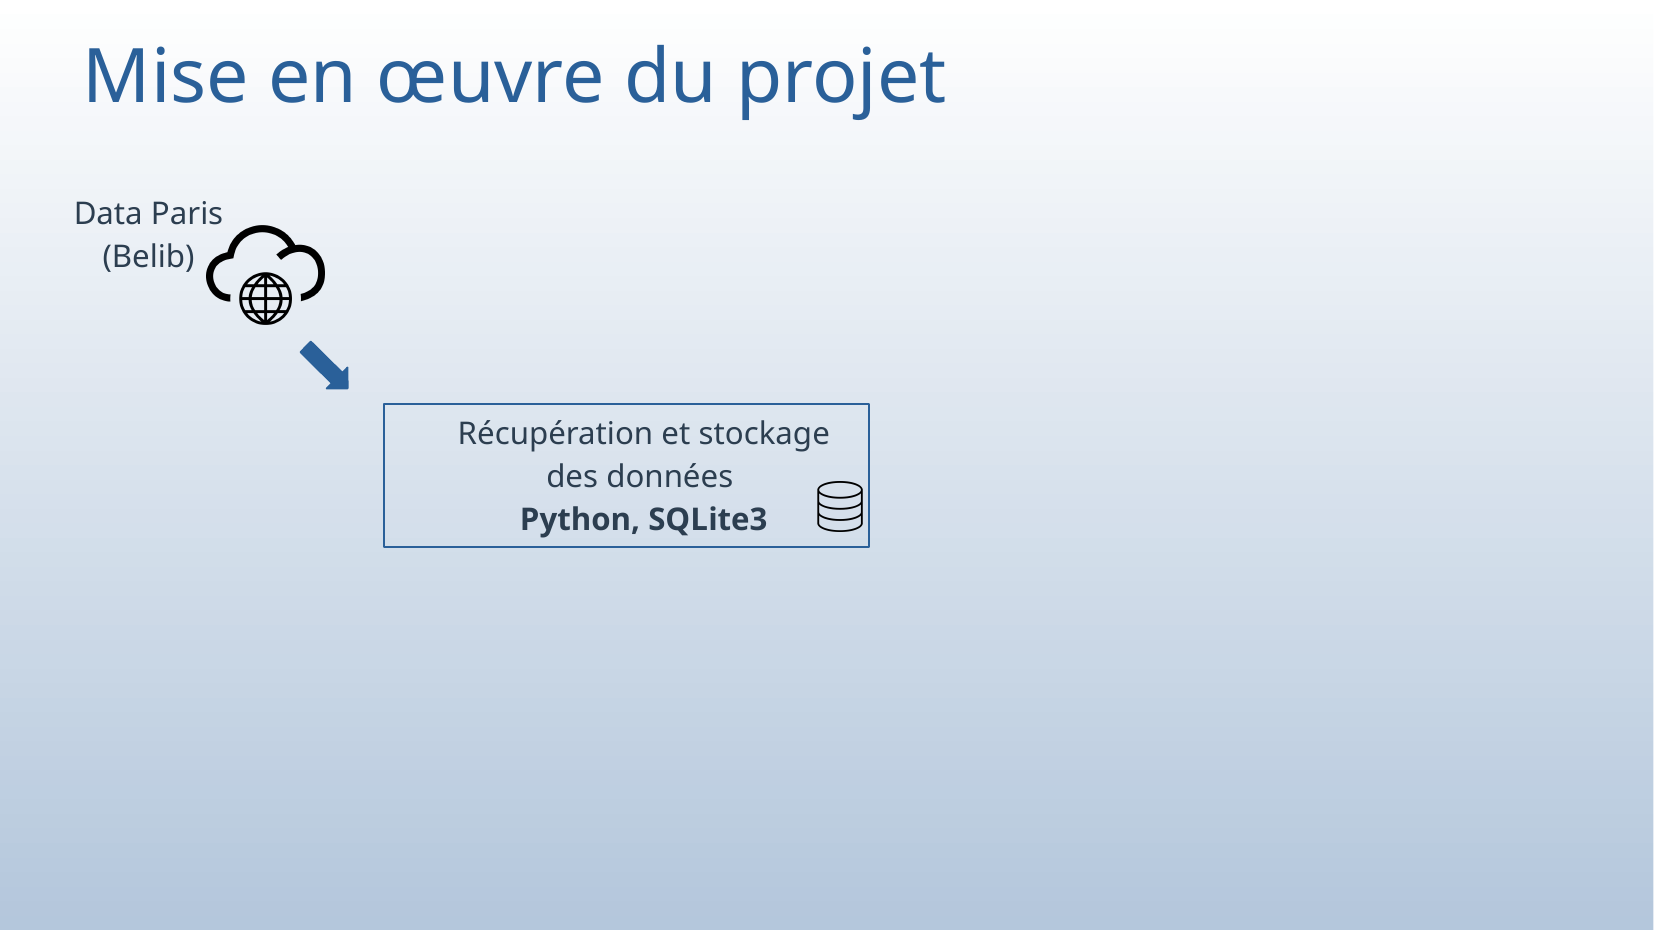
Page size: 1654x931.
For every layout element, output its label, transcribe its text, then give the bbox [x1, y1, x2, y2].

picture [206, 225, 325, 325]
text_box [59, 224, 1595, 931]
text_box Récupération et stockage des données Python, SQLite3 [383, 413, 869, 537]
picture [815, 481, 865, 532]
text_box Data Paris (Belib) [59, 171, 266, 296]
title Mise en œuvre du projet [82, 0, 1571, 151]
